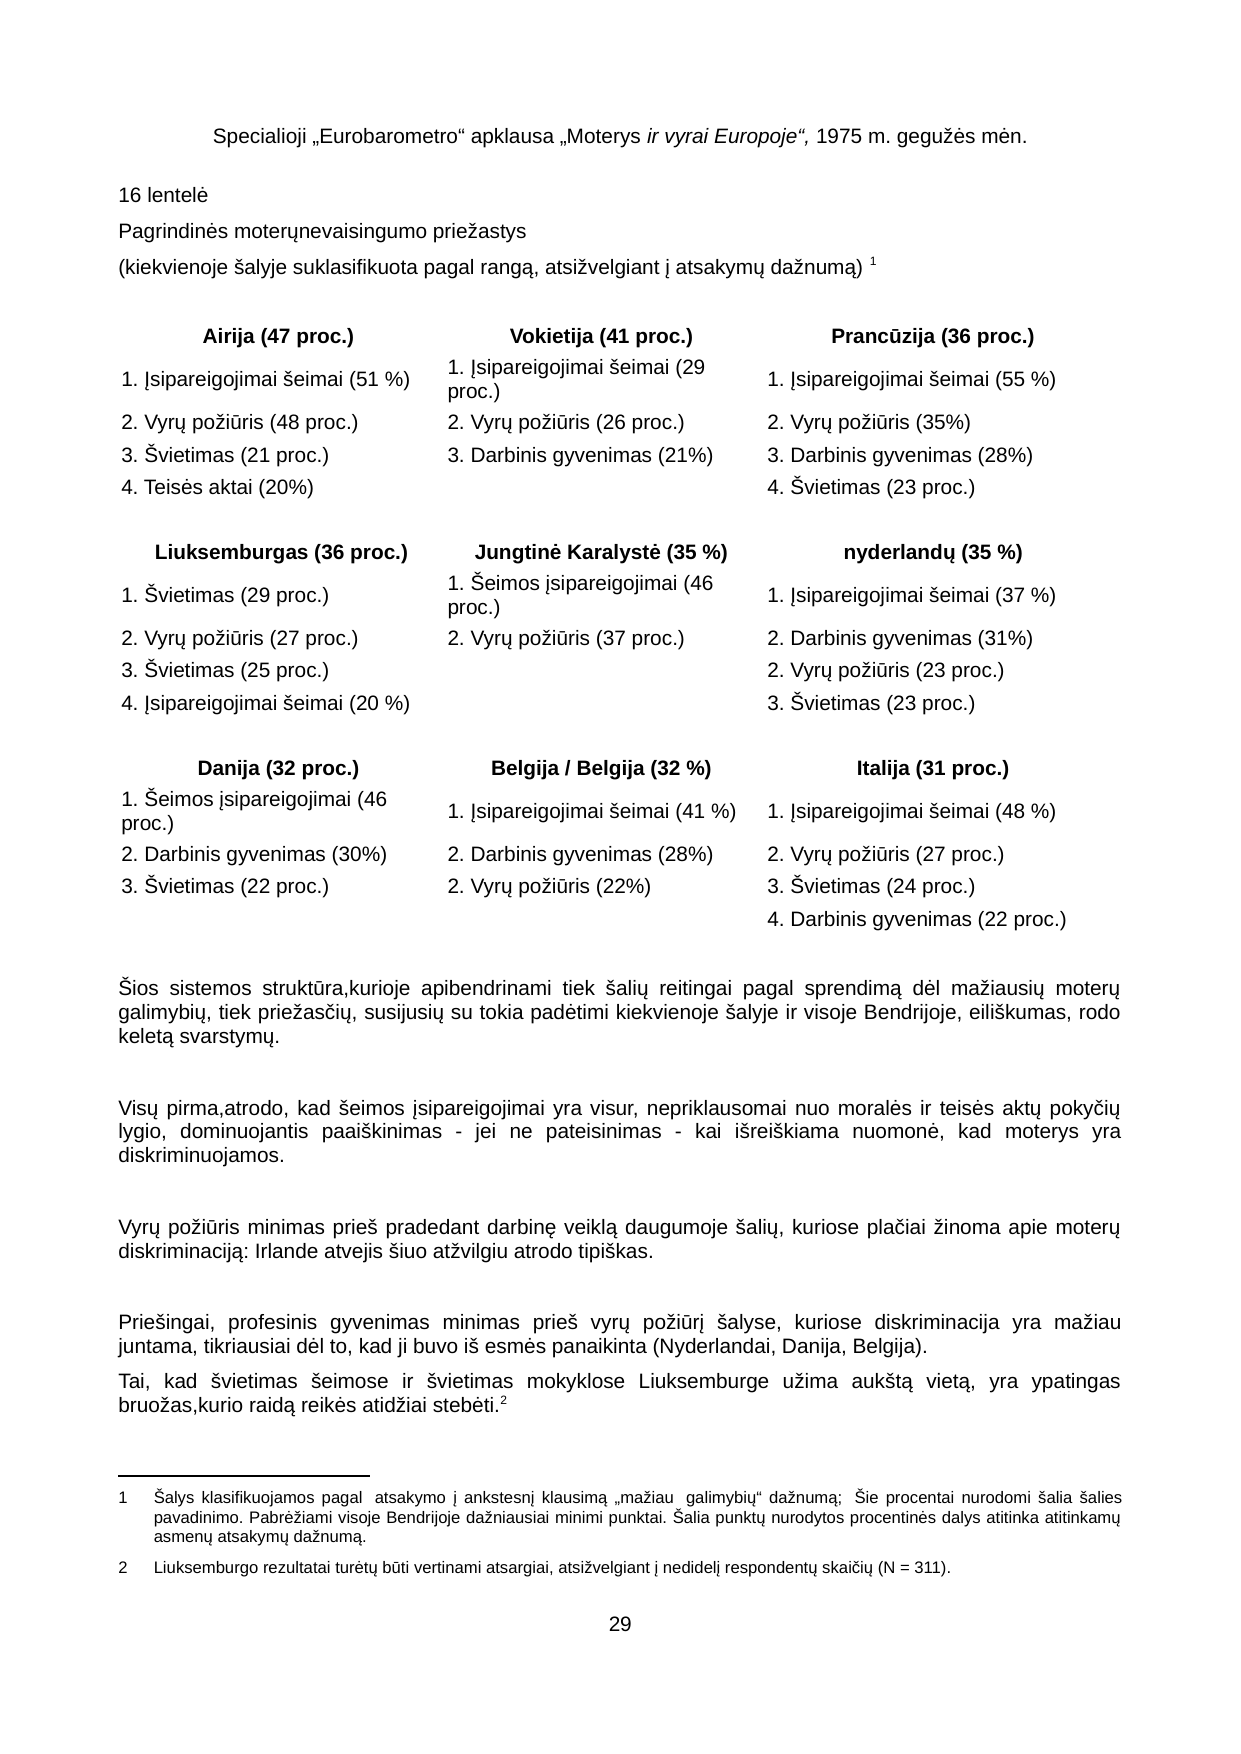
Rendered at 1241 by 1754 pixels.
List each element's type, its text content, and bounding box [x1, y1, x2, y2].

table_cell 2. Vyrų požiūris (37 proc.) [444, 622, 764, 654]
table_header Prancūzija (36 proc.) [764, 320, 1107, 352]
table_cell 4. Teisės aktai (20%) [118, 471, 444, 503]
table_cell [444, 503, 764, 536]
text Šios sistemos struktūra,kurioje apibendrinami tiek šalių reitingai pagal sprendimą dėl mažiausių moterų galimybių, tiek priežasčių, susijusių su tokia padėtimi kiekvienoje šalyje ir visoje Bendrijoje, eiliškumas, rodo keletą svarstymų. [118, 976, 1122, 1048]
table_cell 3. Darbinis gyvenimas (21%) [444, 439, 764, 471]
table_cell 1. Įsipareigojimai šeimai (29 proc.) [444, 352, 764, 406]
table_cell 3. Darbinis gyvenimas (28%) [764, 439, 1107, 471]
table_cell Belgija / Belgija (32 %) [444, 751, 764, 784]
table_cell Danija (32 proc.) [118, 751, 444, 784]
text Visų pirma,atrodo, kad šeimos įsipareigojimai yra visur, nepriklausomai nuo moralės ir teisės aktų pokyčių lygio, dominuojantis paaiškinimas - jei ne pateisinimas - kai išreiškiama nuomonė, kad moterys yra diskriminuojamos. [118, 1095, 1122, 1167]
table_cell 2. Vyrų požiūris (26 proc.) [444, 406, 764, 438]
table_header Vokietija (41 proc.) [444, 320, 764, 352]
table_cell Liuksemburgas (36 proc.) [118, 536, 444, 568]
table_cell 1. Švietimas (29 proc.) [118, 568, 444, 622]
table_cell 2. Vyrų požiūris (22%) [444, 870, 764, 902]
table_cell 1. Šeimos įsipareigojimai (46 proc.) [444, 568, 764, 622]
table_cell 3. Švietimas (24 proc.) [764, 870, 1107, 902]
table_cell 3. Švietimas (23 proc.) [764, 687, 1107, 719]
table_cell 3. Švietimas (21 proc.) [118, 439, 444, 471]
table_cell nyderlandų (35 %) [764, 536, 1107, 568]
text Pagrindinės moterųnevaisingumo priežastys [118, 219, 1122, 243]
table_cell 4. Įsipareigojimai šeimai (20 %) [118, 687, 444, 719]
table_cell 1. Šeimos įsipareigojimai (46 proc.) [118, 784, 444, 837]
table_cell Italija (31 proc.) [764, 751, 1107, 784]
table_cell [764, 503, 1107, 536]
table_cell 2. Vyrų požiūris (35%) [764, 406, 1107, 438]
table_cell [444, 654, 764, 687]
table_cell [118, 902, 444, 935]
table_cell 3. Švietimas (25 proc.) [118, 654, 444, 687]
table_cell 2. Darbinis gyvenimas (31%) [764, 622, 1107, 654]
table_cell 2. Vyrų požiūris (23 proc.) [764, 654, 1107, 687]
table_cell 1. Įsipareigojimai šeimai (48 %) [764, 784, 1107, 837]
table_cell 2. Vyrų požiūris (27 proc.) [118, 622, 444, 654]
table_header Airija (47 proc.) [118, 320, 444, 352]
table_cell 2. Darbinis gyvenimas (30%) [118, 838, 444, 870]
table_cell 1. Įsipareigojimai šeimai (37 %) [764, 568, 1107, 622]
table_cell 1. Įsipareigojimai šeimai (41 %) [444, 784, 764, 837]
table_cell 2. Darbinis gyvenimas (28%) [444, 838, 764, 870]
text Priešingai, profesinis gyvenimas minimas prieš vyrų požiūrį šalyse, kuriose diskriminacija yra mažiau juntama, tikriausiai dėl to, kad ji buvo iš esmės panaikinta (Nyderlandai, Danija, Belgija). [118, 1310, 1122, 1358]
table_cell [444, 719, 764, 751]
text Vyrų požiūris minimas prieš pradedant darbinę veiklą daugumoje šalių, kuriose plačiai žinoma apie moterų diskriminaciją: Irlande atvejis šiuo atžvilgiu atrodo tipiškas. [118, 1214, 1122, 1262]
table_cell [444, 902, 764, 935]
table_cell 2. Vyrų požiūris (48 proc.) [118, 406, 444, 438]
table_cell 2. Vyrų požiūris (27 proc.) [764, 838, 1107, 870]
table_cell 3. Švietimas (22 proc.) [118, 870, 444, 902]
table_cell 4. Darbinis gyvenimas (22 proc.) [764, 902, 1107, 935]
table_cell [118, 719, 444, 751]
table_cell [444, 471, 764, 503]
table_cell [118, 503, 444, 536]
table_cell 1. Įsipareigojimai šeimai (51 %) [118, 352, 444, 406]
text Šalys klasifikuojamos pagal atsakymo į ankstesnį klausimą „mažiau galimybių“ dažnumą; Šie procentai nurodomi šalia šalies pavadinimo. Pabrėžiami visoje Bendrijoje dažniausiai minimi punktai. Šalia punktų nurodytos procentinės dalys atitinka atitinkamų asmenų atsakymų dažnumą. [118, 1488, 1122, 1546]
table_cell [444, 687, 764, 719]
table_cell [764, 719, 1107, 751]
text Liuksemburgo rezultatai turėtų būti vertinami atsargiai, atsižvelgiant į nedidelį respondentų skaičių (N = 311). [118, 1557, 1122, 1577]
text (kiekvienoje šalyje suklasifikuota pagal rangą, atsižvelgiant į atsakymų dažnumą) [118, 254, 1122, 278]
table_cell Jungtinė Karalystė (35 %) [444, 536, 764, 568]
text 16 lentelė [118, 183, 1122, 207]
table_cell 4. Švietimas (23 proc.) [764, 471, 1107, 503]
table_cell 1. Įsipareigojimai šeimai (55 %) [764, 352, 1107, 406]
text Tai, kad švietimas šeimose ir švietimas mokyklose Liuksemburge užima aukštą vietą, yra ypatingas bruožas,kurio raidą reikės atidžiai stebėti. [118, 1369, 1122, 1417]
